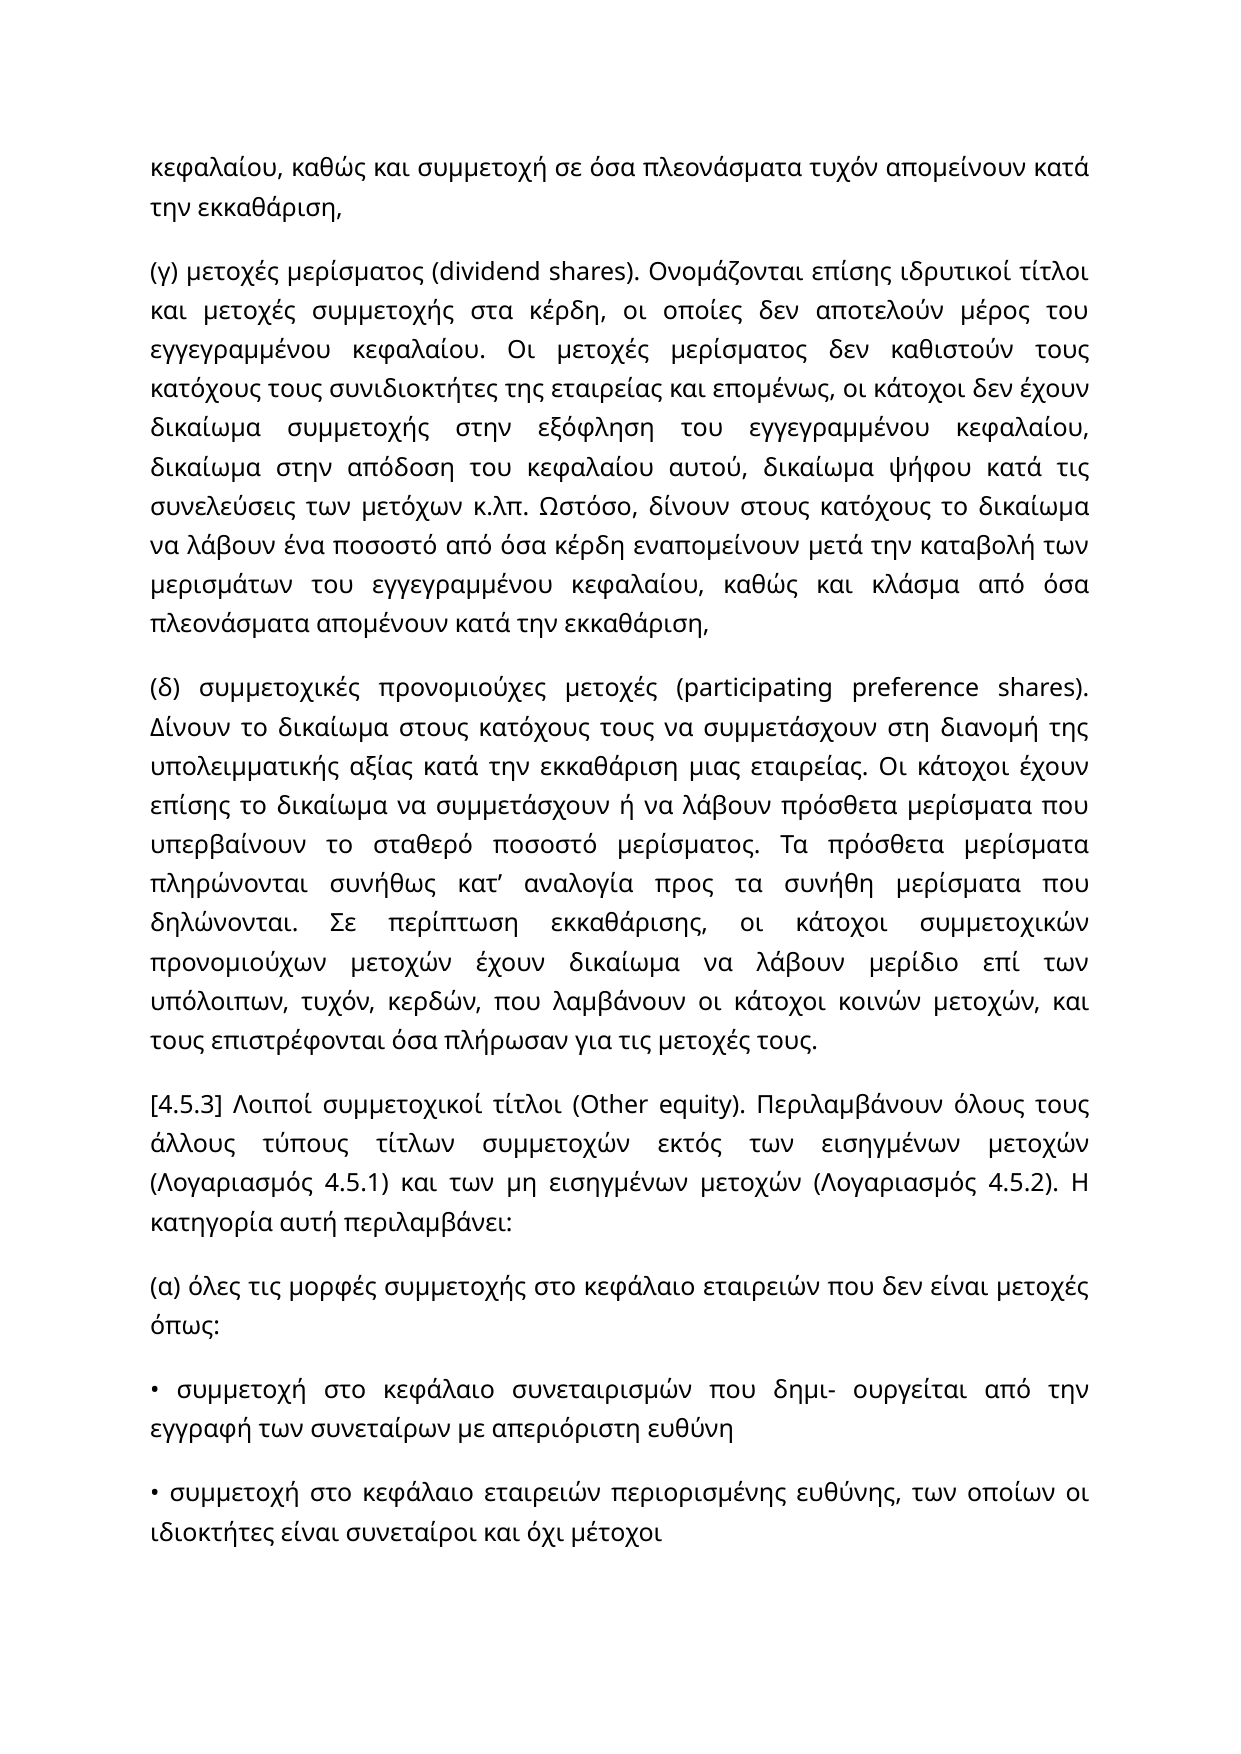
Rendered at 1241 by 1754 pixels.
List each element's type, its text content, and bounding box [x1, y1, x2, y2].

text κεφαλαίου, καθώς και συμμετοχή σε όσα πλεονάσματα τυχόν απομείνουν κατά την εκκαθάριση, [150, 150, 1090, 223]
text (γ) μετοχές μερίσματος (dividend shares). Ονομάζονται επίσης ιδρυτικοί τίτλοι και μετοχές συμμετοχής στα κέρδη, οι οποίες δεν αποτελούν μέρος του εγγεγραμμένου κεφαλαίου. Οι μετοχές μερίσματος δεν καθιστούν τους κατόχους τους συνιδιοκτήτες της εταιρείας και επομένως, οι κάτοχοι δεν έχουν δικαίωμα συμμετοχής στην εξόφληση του εγγεγραμμένου κεφαλαίου, δικαίωμα στην απόδοση του κεφαλαίου αυτού, δικαίωμα ψήφου κατά τις συνελεύσεις των μετόχων κ.λπ. Ωστόσο, δίνουν στους κατόχους το δικαίωμα να λάβουν ένα ποσοστό από όσα κέρδη εναπομείνουν μετά την καταβολή των μερισμάτων του εγγεγραμμένου κεφαλαίου, καθώς και κλάσμα από όσα πλεονάσματα απομένουν κατά την εκκαθάριση, [150, 253, 1090, 640]
text [4.5.3] Λοιποί συμμετοχικοί τίτλοι (Other equity). Περιλαμβάνουν όλους τους άλλους τύπους τίτλων συμμετοχών εκτός των εισηγμένων μετοχών (Λογαριασμός 4.5.1) και των μη εισηγμένων μετοχών (Λογαριασμός 4.5.2). Η κατηγορία αυτή περιλαμβάνει: [150, 1087, 1090, 1238]
text (α) όλες τις μορφές συμμετοχής στο κεφάλαιο εταιρειών που δεν είναι μετοχές όπως: [150, 1268, 1090, 1342]
text • συμμετοχή στο κεφάλαιο εταιρειών περιορισμένης ευθύνης, των οποίων οι ιδιοκτήτες είναι συνεταίροι και όχι μέτοχοι [150, 1475, 1090, 1548]
text • συμμετοχή στο κεφάλαιο συνεταιρισμών που δημι- ουργείται από την εγγραφή των συνεταίρων με απεριόριστη ευθύνη [150, 1372, 1090, 1445]
text (δ) συμμετοχικές προνομιούχες μετοχές (participating preference shares). Δίνουν το δικαίωμα στους κατόχους τους να συμμετάσχουν στη διανομή της υπολειμματικής αξίας κατά την εκκαθάριση μιας εταιρείας. Οι κάτοχοι έχουν επίσης το δικαίωμα να συμμετάσχουν ή να λάβουν πρόσθετα μερίσματα που υπερβαίνουν το σταθερό ποσοστό μερίσματος. Τα πρόσθετα μερίσματα πληρώνονται συνήθως κατ’ αναλογία προς τα συνήθη μερίσματα που δηλώνονται. Σε περίπτωση εκκαθάρισης, οι κάτοχοι συμμετοχικών προνομιούχων μετοχών έχουν δικαίωμα να λάβουν μερίδιο επί των υπόλοιπων, τυχόν, κερδών, που λαμβάνουν οι κάτοχοι κοινών μετοχών, και τους επιστρέφονται όσα πλήρωσαν για τις μετοχές τους. [150, 670, 1090, 1057]
